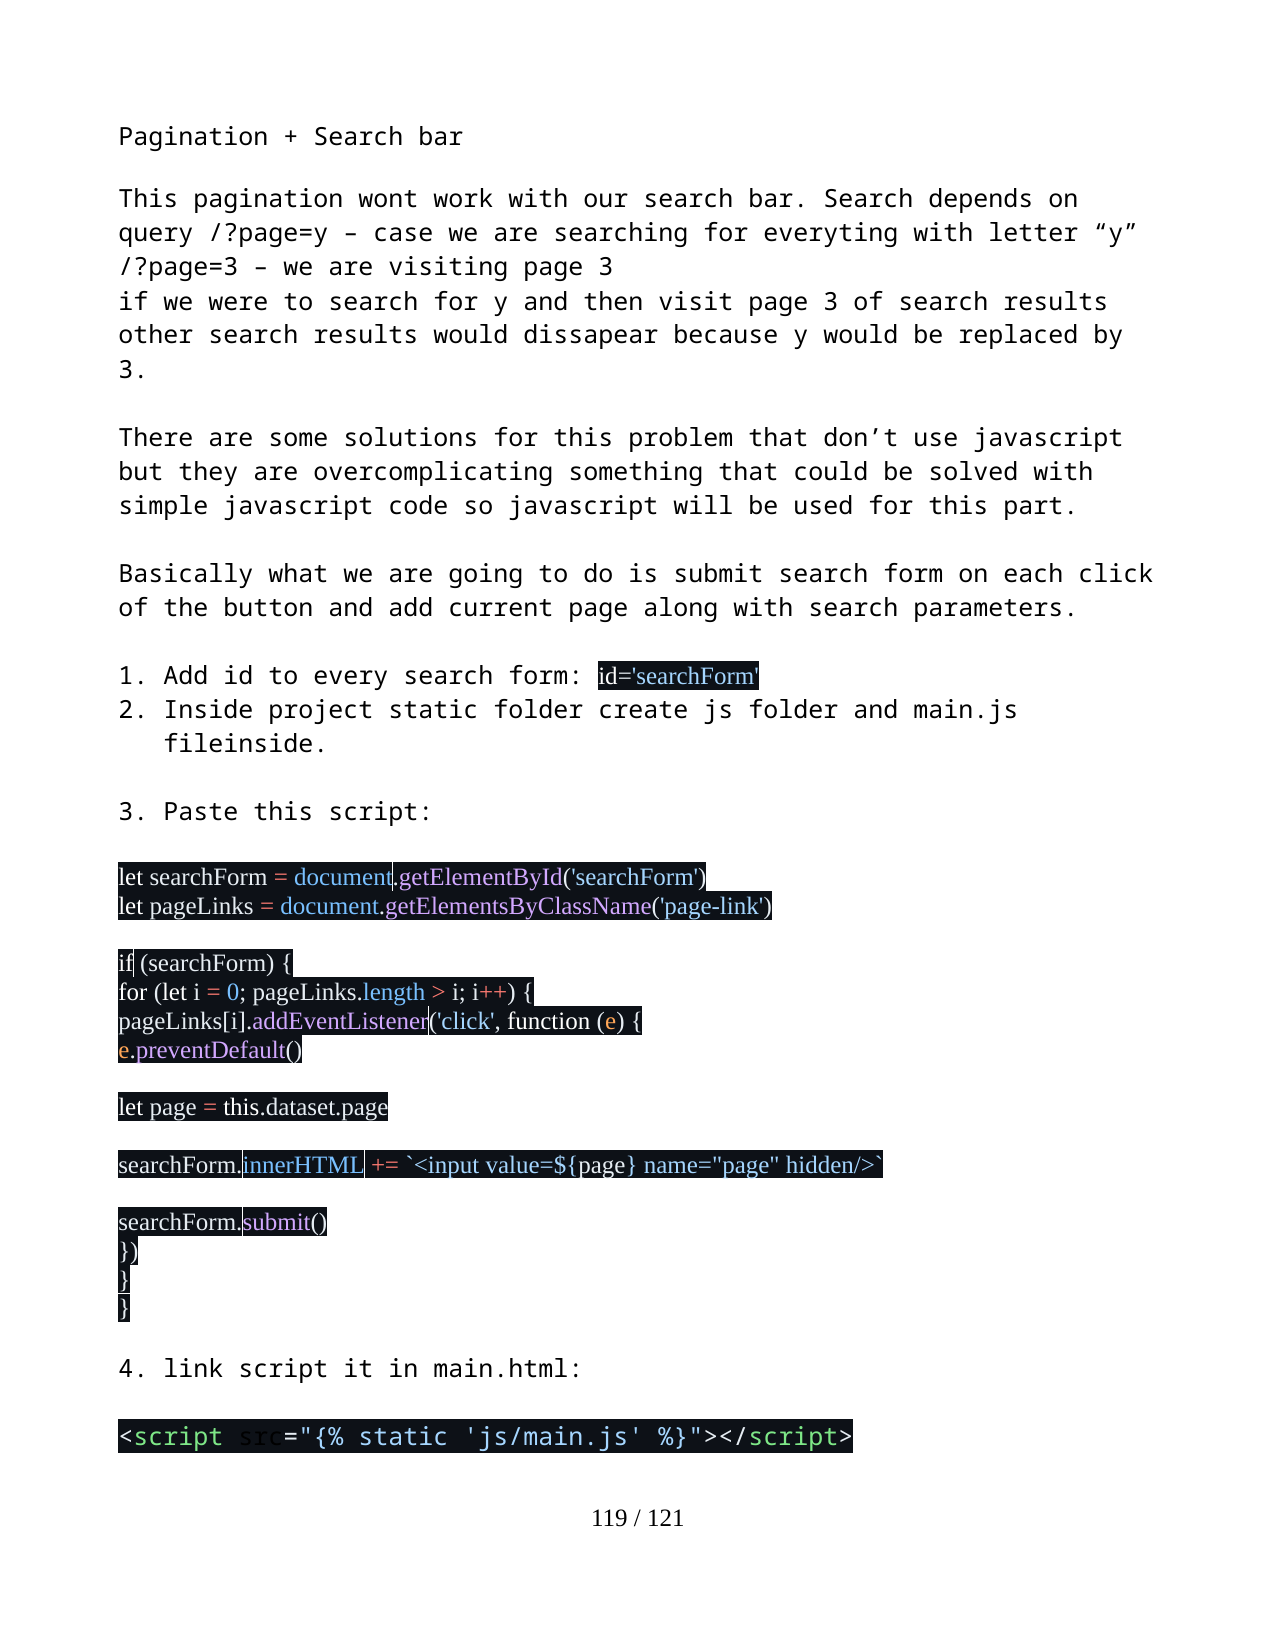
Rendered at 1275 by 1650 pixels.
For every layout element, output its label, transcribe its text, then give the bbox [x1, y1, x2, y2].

text /?page=3 – we are visiting page 3 [118, 249, 1157, 283]
text e.preventDefault() [118, 1035, 1157, 1063]
text } [118, 1293, 1157, 1322]
text 2. Inside project static folder create js folder and main.js [118, 692, 1157, 726]
text for (let i = 0; pageLinks.length > i; i++) { [118, 977, 1157, 1006]
text This pagination wont work with our search bar. Search depends on query /?page=y – case we are searching for everyting with letter “y” [118, 181, 1157, 249]
text pageLinks[i].addEventListener('click', function (e) { [118, 1006, 1157, 1035]
text searchForm.submit() [118, 1207, 1157, 1236]
text 1. Add id to every search form: id='searchForm' [118, 658, 1157, 692]
text }) [118, 1236, 1157, 1265]
text if we were to search for y and then visit page 3 of search results other search results would dissapear because y would be replaced by 3. [118, 283, 1157, 385]
text } [118, 1265, 1157, 1293]
text There are some solutions for this problem that don’t use javascript but they are overcomplicating something that could be solved with simple javascript code so javascript will be used for this part. [118, 419, 1157, 522]
text 4. link script it in main.html: [118, 1351, 1157, 1385]
text let pageLinks = document.getElementsByClassName('page-link') [118, 891, 1157, 920]
text let page = this.dataset.page [118, 1092, 1157, 1121]
text searchForm.innerHTML += `<input value=${page} name="page" hidden/>` [118, 1150, 1157, 1178]
text 3. Paste this script: [118, 794, 1157, 828]
text let searchForm = document.getElementById('searchForm') [118, 862, 1157, 891]
text if (searchForm) { [118, 948, 1157, 977]
text Pagination + Search bar [118, 118, 1157, 152]
text <script src="{% static 'js/main.js' %}"></script> [118, 1419, 1157, 1453]
text fileinside. [118, 726, 1157, 760]
text Basically what we are going to do is submit search form on each click of the button and add current page along with search parameters. [118, 556, 1157, 624]
